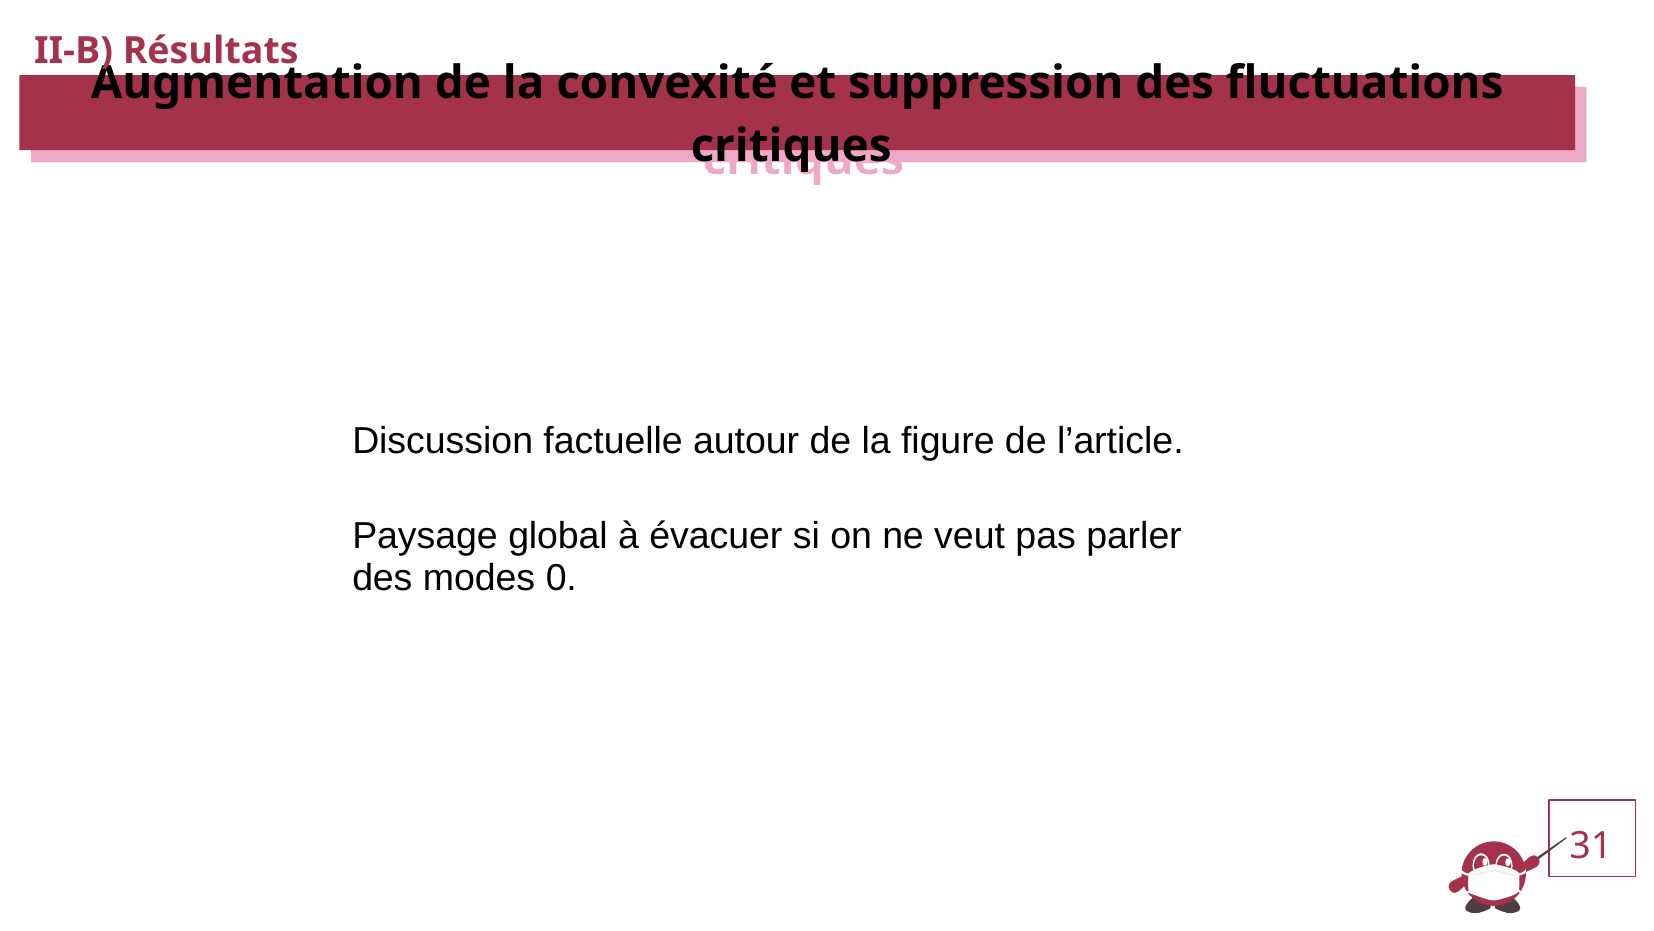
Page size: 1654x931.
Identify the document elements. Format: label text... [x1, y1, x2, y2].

picture [1448, 799, 1637, 914]
text_box [1492, 811, 1654, 887]
text_box Paysage global à évacuer si on ne veut pas parler des modes 0. [337, 506, 1238, 606]
text_box II-B) Résultats [19, 16, 1238, 76]
text_box Discussion factuelle autour de la figure de l’article. [337, 412, 1238, 470]
text_box Augmentation de la convexité et suppression des fluctuations critiques [19, 75, 1576, 151]
